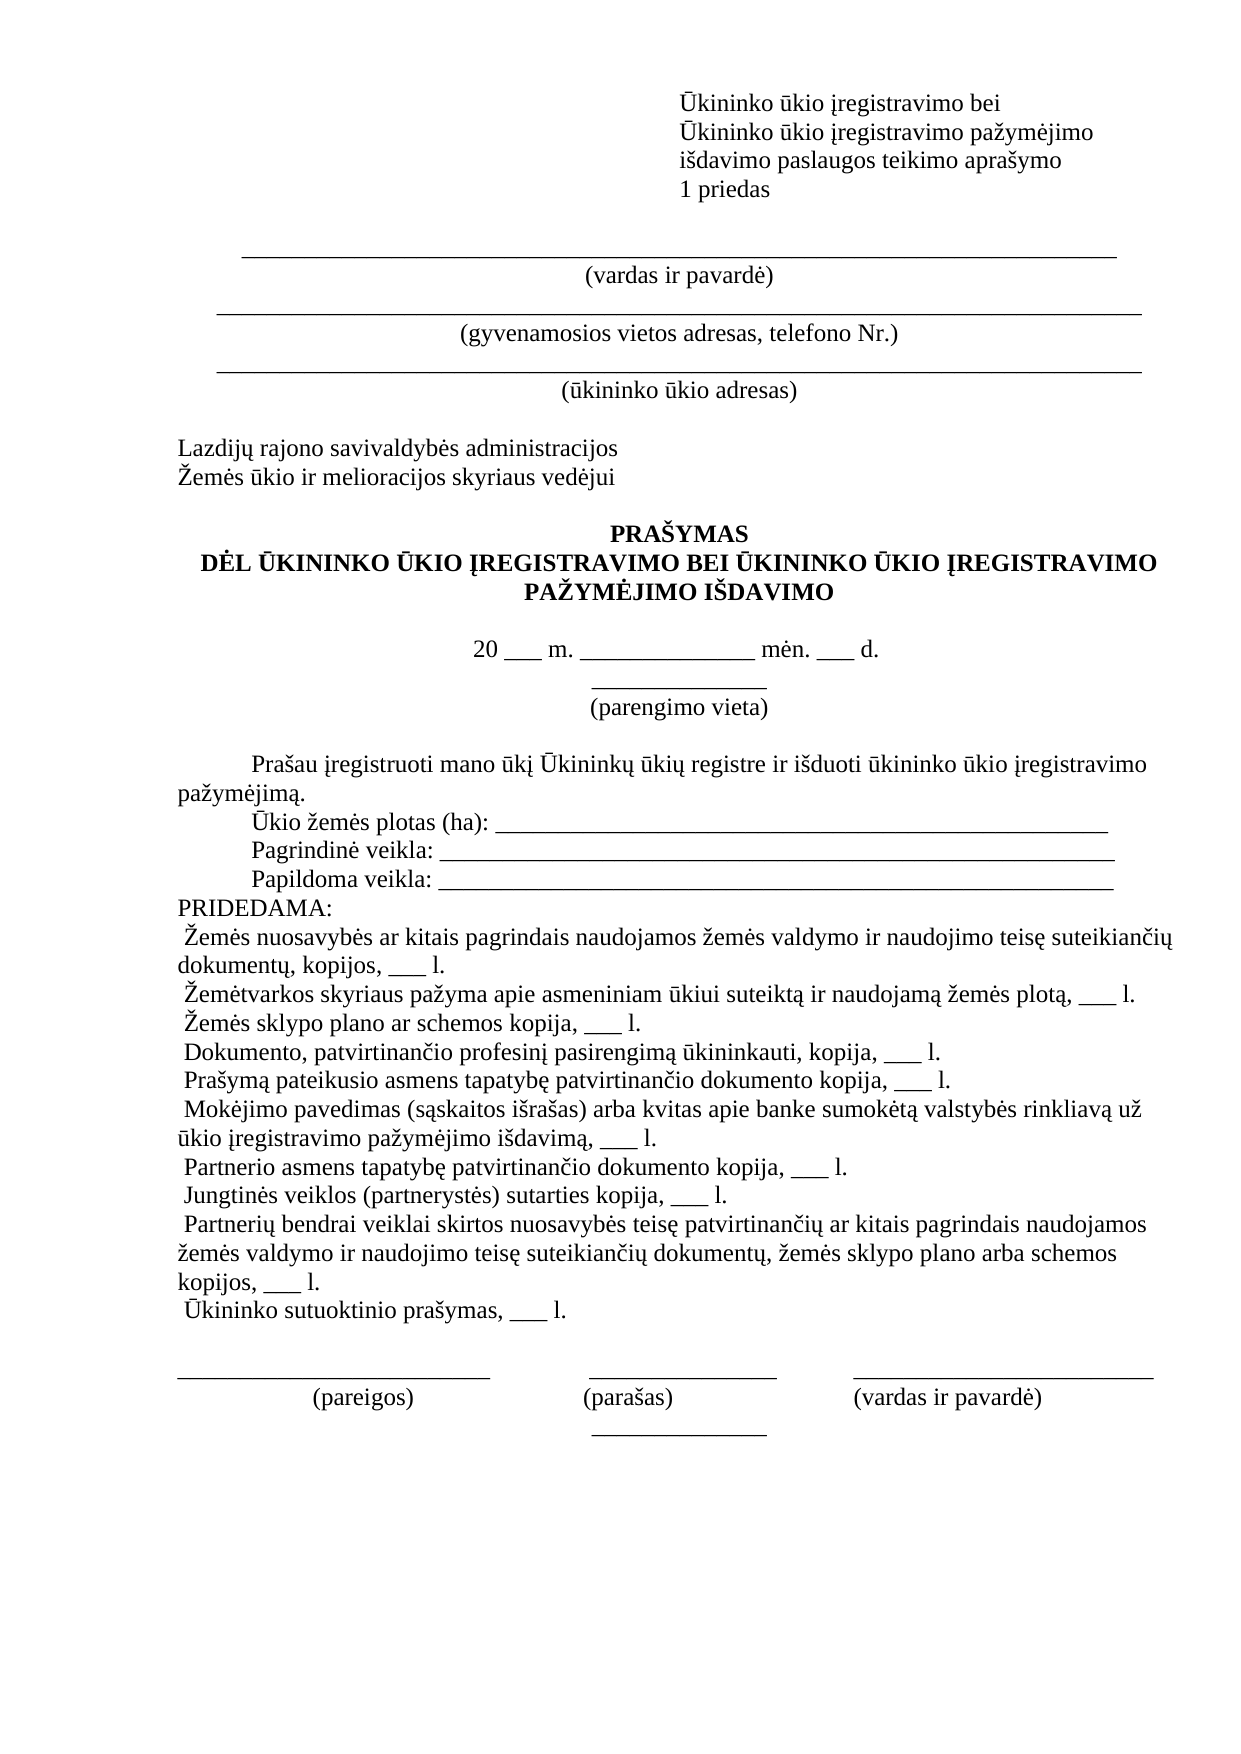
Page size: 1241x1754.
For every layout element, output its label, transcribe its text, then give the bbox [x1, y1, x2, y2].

text (ūkininko ūkio adresas) [177, 375, 1181, 404]
text DĖL ŪKININKO ŪKIO ĮREGISTRAVIMO BEI ŪKININKO ŪKIO ĮREGISTRAVIMO PAŽYMĖJIMO IŠDAVIMO [177, 548, 1181, 605]
text Žemės ūkio ir melioracijos skyriaus vedėjui [177, 462, 1181, 490]
text ______________________________________________________________________ [177, 232, 1181, 260]
text išdavimo paslaugos teikimo aprašymo [679, 145, 1181, 174]
text ______________ [177, 663, 1181, 692]
text Dokumento, patvirtinančio profesinį pasirengimą ūkininkauti, kopija, ___ l. [177, 1037, 1181, 1065]
text ______________ [177, 1410, 1181, 1439]
text PRAŠYMAS [177, 519, 1181, 548]
text __________________________________________________________________________ [177, 289, 1181, 318]
text Žemės nuosavybės ar kitais pagrindais naudojamos žemės valdymo ir naudojimo teisę suteikiančių dokumentų, kopijos, ___ l. [177, 922, 1181, 979]
text (pareigos) (parašas) (vardas ir pavardė) [177, 1382, 1181, 1410]
text (parengimo vieta) [177, 692, 1181, 720]
text Partnerio asmens tapatybę patvirtinančio dokumento kopija, ___ l. [177, 1152, 1181, 1180]
text _________________________ _______________ ________________________ [177, 1353, 1181, 1382]
text Lazdijų rajono savivaldybės administracijos [177, 433, 1181, 462]
text Ūkininko sutuoktinio prašymas, ___ l. [177, 1295, 1181, 1324]
text Ūkio žemės plotas (ha): _________________________________________________ [177, 807, 1181, 835]
text Mokėjimo pavedimas (sąskaitos išrašas) arba kvitas apie banke sumokėtą valstybės rinkliavą už ūkio įregistravimo pažymėjimo išdavimą, ___ l. [177, 1094, 1181, 1152]
text 20 ___ m. ______________ mėn. ___ d. [177, 634, 1181, 663]
text Papildoma veikla: ______________________________________________________ [177, 864, 1181, 893]
text PRIDEDAMA: [177, 893, 1181, 922]
text Pagrindinė veikla: ______________________________________________________ [177, 835, 1181, 864]
text (vardas ir pavardė) [177, 260, 1181, 289]
text Žemėtvarkos skyriaus pažyma apie asmeniniam ūkiui suteiktą ir naudojamą žemės plotą, ___ l. [177, 979, 1181, 1008]
text 1 priedas [679, 174, 1181, 203]
text Jungtinės veiklos (partnerystės) sutarties kopija, ___ l. [177, 1180, 1181, 1209]
text Žemės sklypo plano ar schemos kopija, ___ l. [177, 1008, 1181, 1037]
text Ūkininko ūkio įregistravimo pažymėjimo [679, 117, 1181, 145]
text Ūkininko ūkio įregistravimo bei [679, 88, 1181, 117]
text Prašau įregistruoti mano ūkį Ūkininkų ūkių registre ir išduoti ūkininko ūkio įregistravimo pažymėjimą. [177, 749, 1181, 807]
text Prašymą pateikusio asmens tapatybę patvirtinančio dokumento kopija, ___ l. [177, 1065, 1181, 1094]
text (gyvenamosios vietos adresas, telefono Nr.) [177, 318, 1181, 347]
text Partnerių bendrai veiklai skirtos nuosavybės teisę patvirtinančių ar kitais pagrindais naudojamos žemės valdymo ir naudojimo teisę suteikiančių dokumentų, žemės sklypo plano arba schemos kopijos, ___ l. [177, 1209, 1181, 1295]
text __________________________________________________________________________ [177, 347, 1181, 375]
